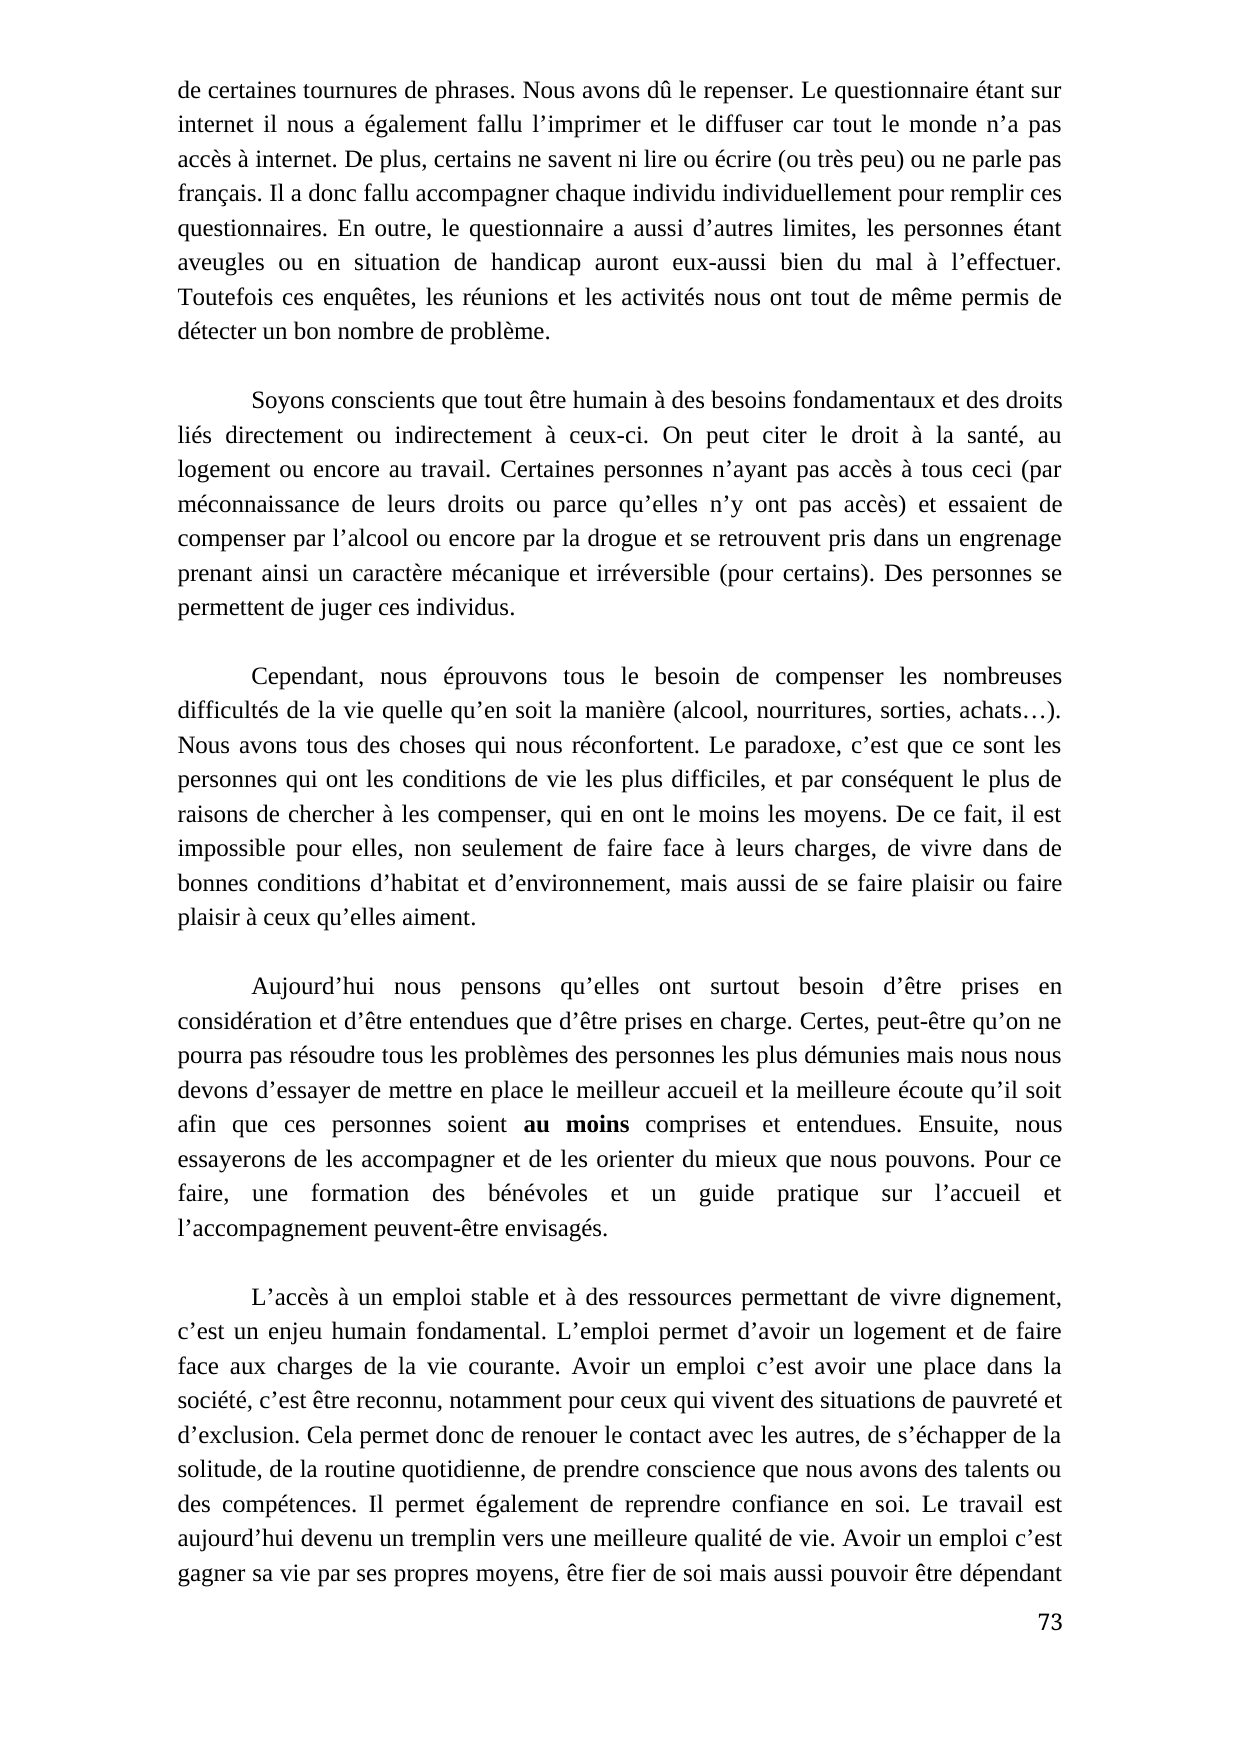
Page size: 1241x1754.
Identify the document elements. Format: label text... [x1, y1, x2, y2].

text Aujourd’hui nous pensons qu’elles ont surtout besoin d’être prises en considération et d’être entendues que d’être prises en charge. Certes, peut-être qu’on ne pourra pas résoudre tous les problèmes des personnes les plus démunies mais nous nous devons d’essayer de mettre en place le meilleur accueil et la meilleure écoute qu’il soit afin que ces personnes soient au moins comprises et entendues. Ensuite, nous essayerons de les accompagner et de les orienter du mieux que nous pouvons. Pour ce faire, une formation des bénévoles et un guide pratique sur l’accueil et l’accompagnement peuvent-être envisagés. [177, 971, 1063, 1242]
text Soyons conscients que tout être humain à des besoins fondamentaux et des droits liés directement ou indirectement à ceux-ci. On peut citer le droit à la santé, au logement ou encore au travail. Certaines personnes n’ayant pas accès à tous ceci (par méconnaissance de leurs droits ou parce qu’elles n’y ont pas accès) et essaient de compenser par l’alcool ou encore par la drogue et se retrouvent pris dans un engrenage prenant ainsi un caractère mécanique et irréversible (pour certains). Des personnes se permettent de juger ces individus. [177, 385, 1063, 621]
text L’accès à un emploi stable et à des ressources permettant de vivre dignement, c’est un enjeu humain fondamental. L’emploi permet d’avoir un logement et de faire face aux charges de la vie courante. Avoir un emploi c’est avoir une place dans la société, c’est être reconnu, notamment pour ceux qui vivent des situations de pauvreté et d’exclusion. Cela permet donc de renouer le contact avec les autres, de s’échapper de la solitude, de la routine quotidienne, de prendre conscience que nous avons des talents ou des compétences. Il permet également de reprendre confiance en soi. Le travail est aujourd’hui devenu un tremplin vers une meilleure qualité de vie. Avoir un emploi c’est gagner sa vie par ses propres moyens, être fier de soi mais aussi pouvoir être dépendant [177, 1282, 1063, 1586]
text Cependant, nous éprouvons tous le besoin de compenser les nombreuses difficultés de la vie quelle qu’en soit la manière (alcool, nourritures, sorties, achats…). Nous avons tous des choses qui nous réconfortent. Le paradoxe, c’est que ce sont les personnes qui ont les conditions de vie les plus difficiles, et par conséquent le plus de raisons de chercher à les compenser, qui en ont le moins les moyens. De ce fait, il est impossible pour elles, non seulement de faire face à leurs charges, de vivre dans de bonnes conditions d’habitat et d’environnement, mais aussi de se faire plaisir ou faire plaisir à ceux qu’elles aiment. [177, 661, 1063, 931]
text de certaines tournures de phrases. Nous avons dû le repenser. Le questionnaire étant sur internet il nous a également fallu l’imprimer et le diffuser car tout le monde n’a pas accès à internet. De plus, certains ne savent ni lire ou écrire (ou très peu) ou ne parle pas français. Il a donc fallu accompagner chaque individu individuellement pour remplir ces questionnaires. En outre, le questionnaire a aussi d’autres limites, les personnes étant aveugles ou en situation de handicap auront eux-aussi bien du mal à l’effectuer. Toutefois ces enquêtes, les réunions et les activités nous ont tout de même permis de détecter un bon nombre de problème. [177, 75, 1063, 345]
